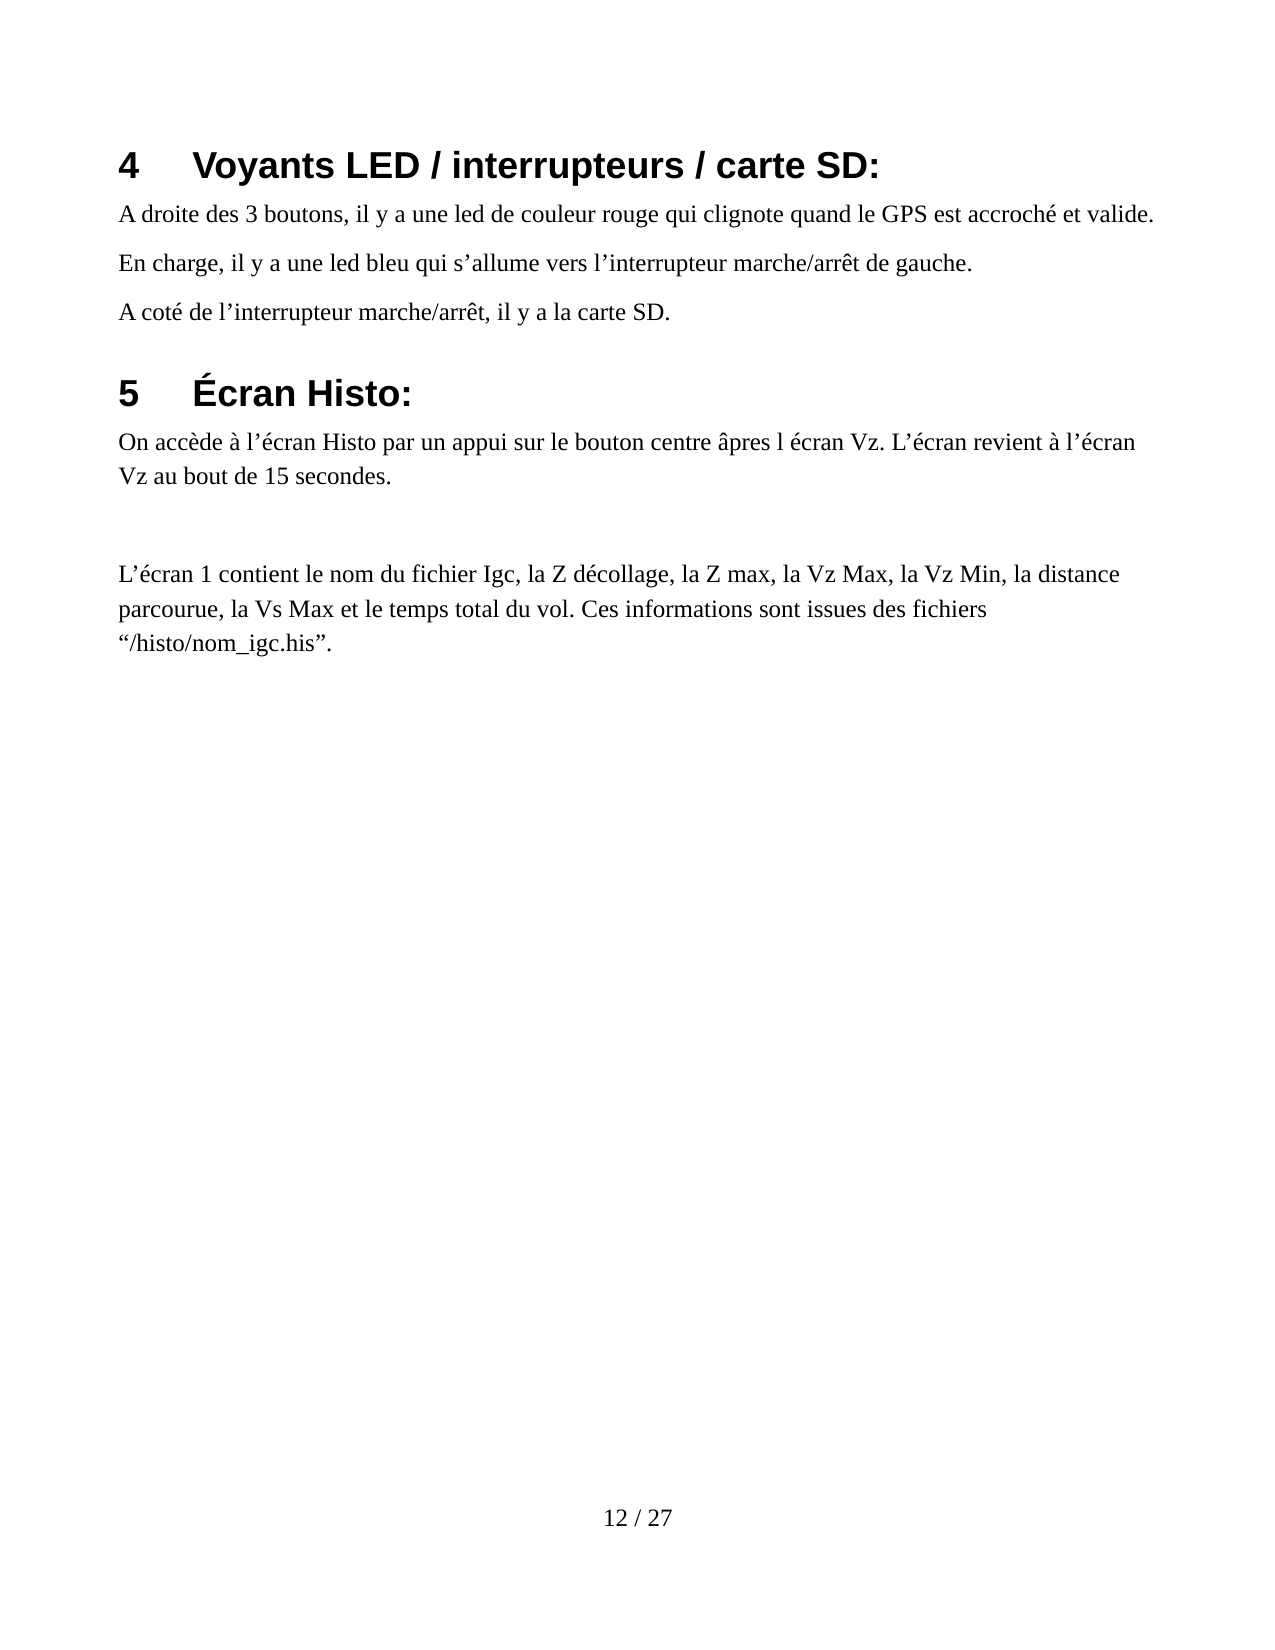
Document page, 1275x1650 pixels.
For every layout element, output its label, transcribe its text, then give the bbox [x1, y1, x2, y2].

text On accède à l’écran Histo par un appui sur le bouton centre âpres l écran Vz. L’écran revient à l’écran Vz au bout de 15 secondes. [118, 427, 1157, 490]
text A coté de l’interrupteur marche/arrêt, il y a la carte SD. [118, 297, 1157, 326]
subtitle Voyants LED / interrupteurs / carte SD: [118, 143, 1157, 186]
subtitle Écran Histo: [118, 371, 1157, 414]
text A droite des 3 boutons, il y a une led de couleur rouge qui clignote quand le GPS est accroché et valide. [118, 199, 1157, 227]
text En charge, il y a une led bleu qui s’allume vers l’interrupteur marche/arrêt de gauche. [118, 248, 1157, 277]
text L’écran 1 contient le nom du fichier Igc, la Z décollage, la Z max, la Vz Max, la Vz Min, la distance parcourue, la Vs Max et le temps total du vol. Ces informations sont issues des fichiers “/histo/nom_igc.his”. [118, 559, 1157, 657]
